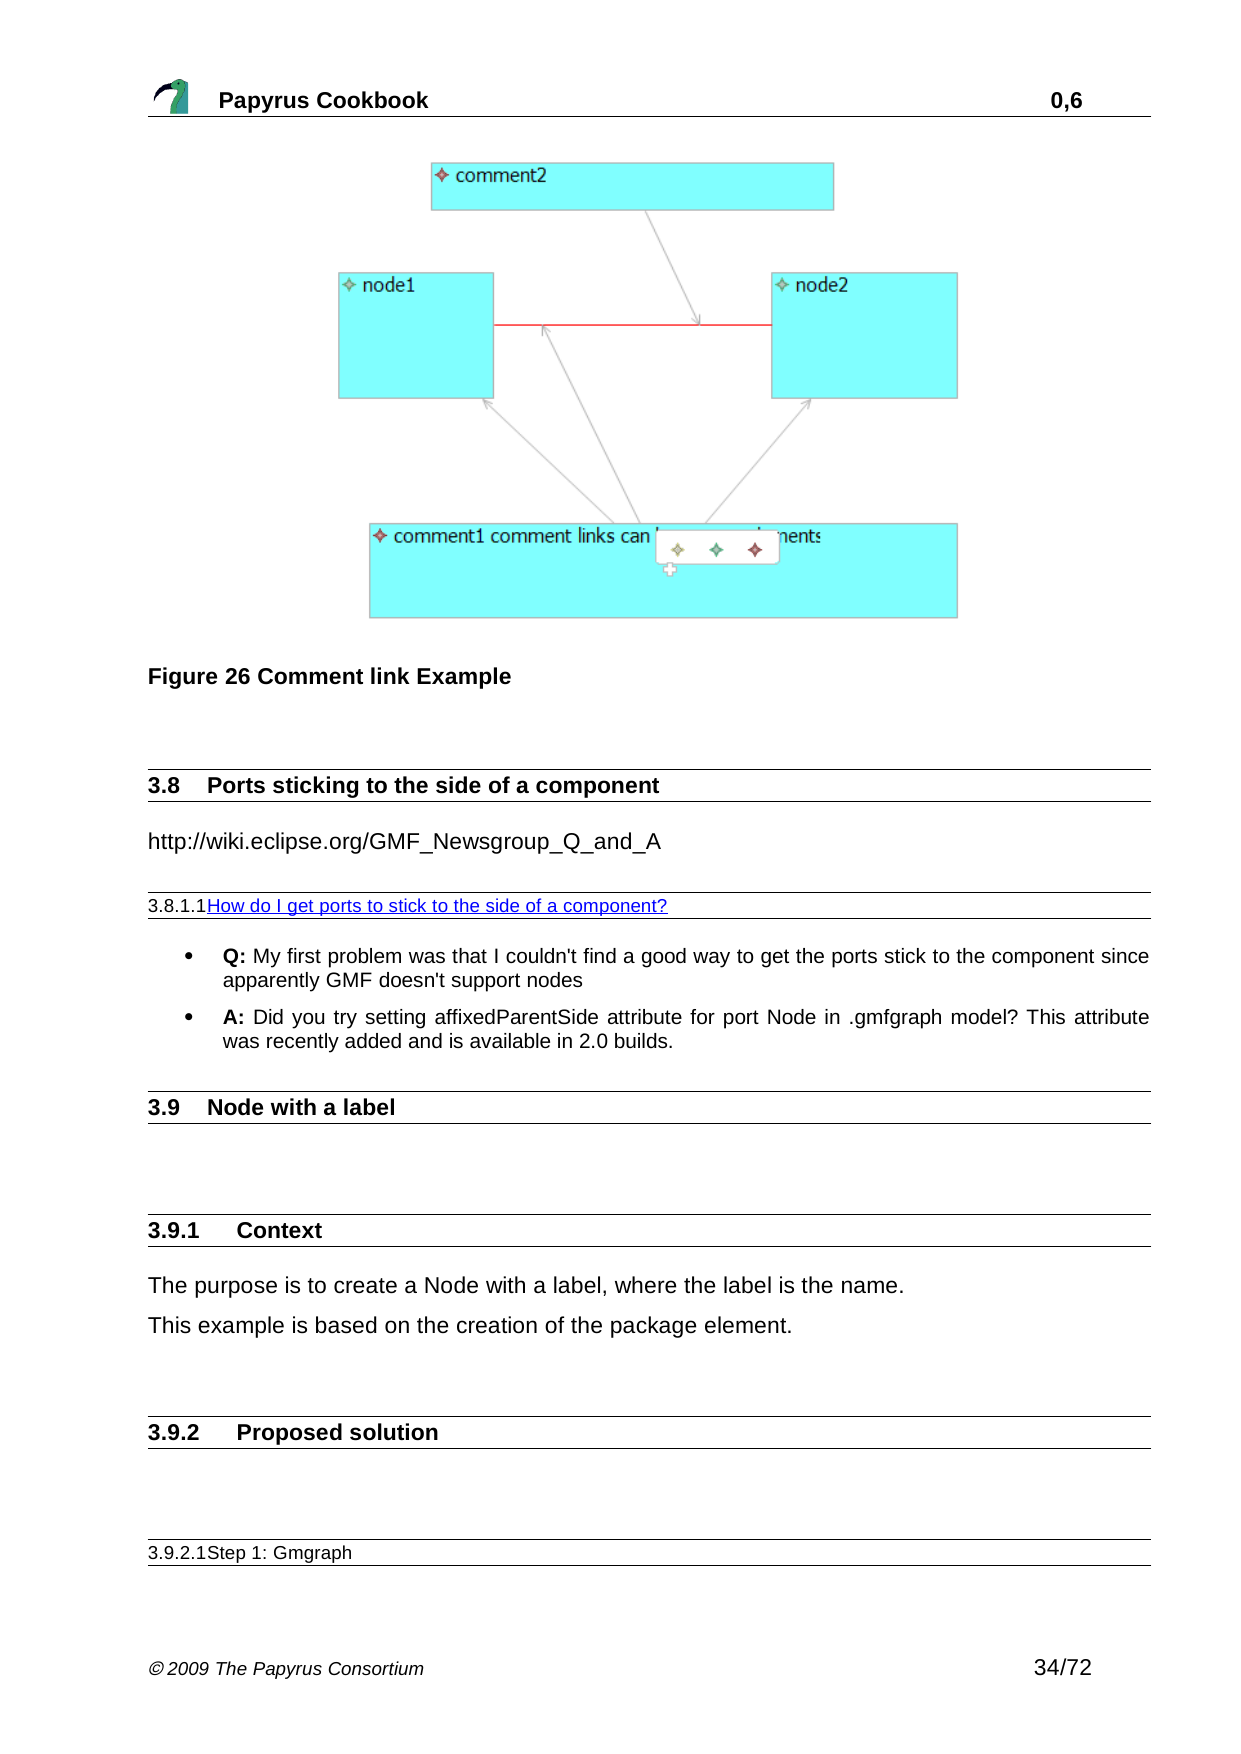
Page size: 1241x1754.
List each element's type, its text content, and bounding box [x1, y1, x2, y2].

picture [328, 156, 971, 629]
text http://wiki.eclipse.org/GMF_Newsgroup_Q_and_A [148, 827, 1151, 854]
text The purpose is to create a Node with a label, where the label is the name. [148, 1272, 1151, 1299]
subtitle How do I get ports to stick to the side of a component? [148, 893, 1151, 918]
list A: Did you try setting affixedParentSide attribute for port Node in .gmfgraph model? This attribute was recently added and is available in 2.0 builds. [185, 1005, 1151, 1053]
subtitle Node with a label [148, 1092, 1151, 1123]
subtitle Step 1: Gmgraph [148, 1540, 1151, 1565]
list Q: My first problem was that I couldn't find a good way to get the ports stick to the component since apparently GMF doesn't support nodes [185, 944, 1151, 992]
subtitle Ports sticking to the side of a component [148, 770, 1151, 801]
text This example is based on the creation of the package element. [148, 1311, 1151, 1338]
picture [153, 79, 189, 114]
subtitle Proposed solution [148, 1417, 1151, 1448]
text Figure 26 Comment link Example [148, 662, 1151, 689]
subtitle Context [148, 1215, 1151, 1246]
